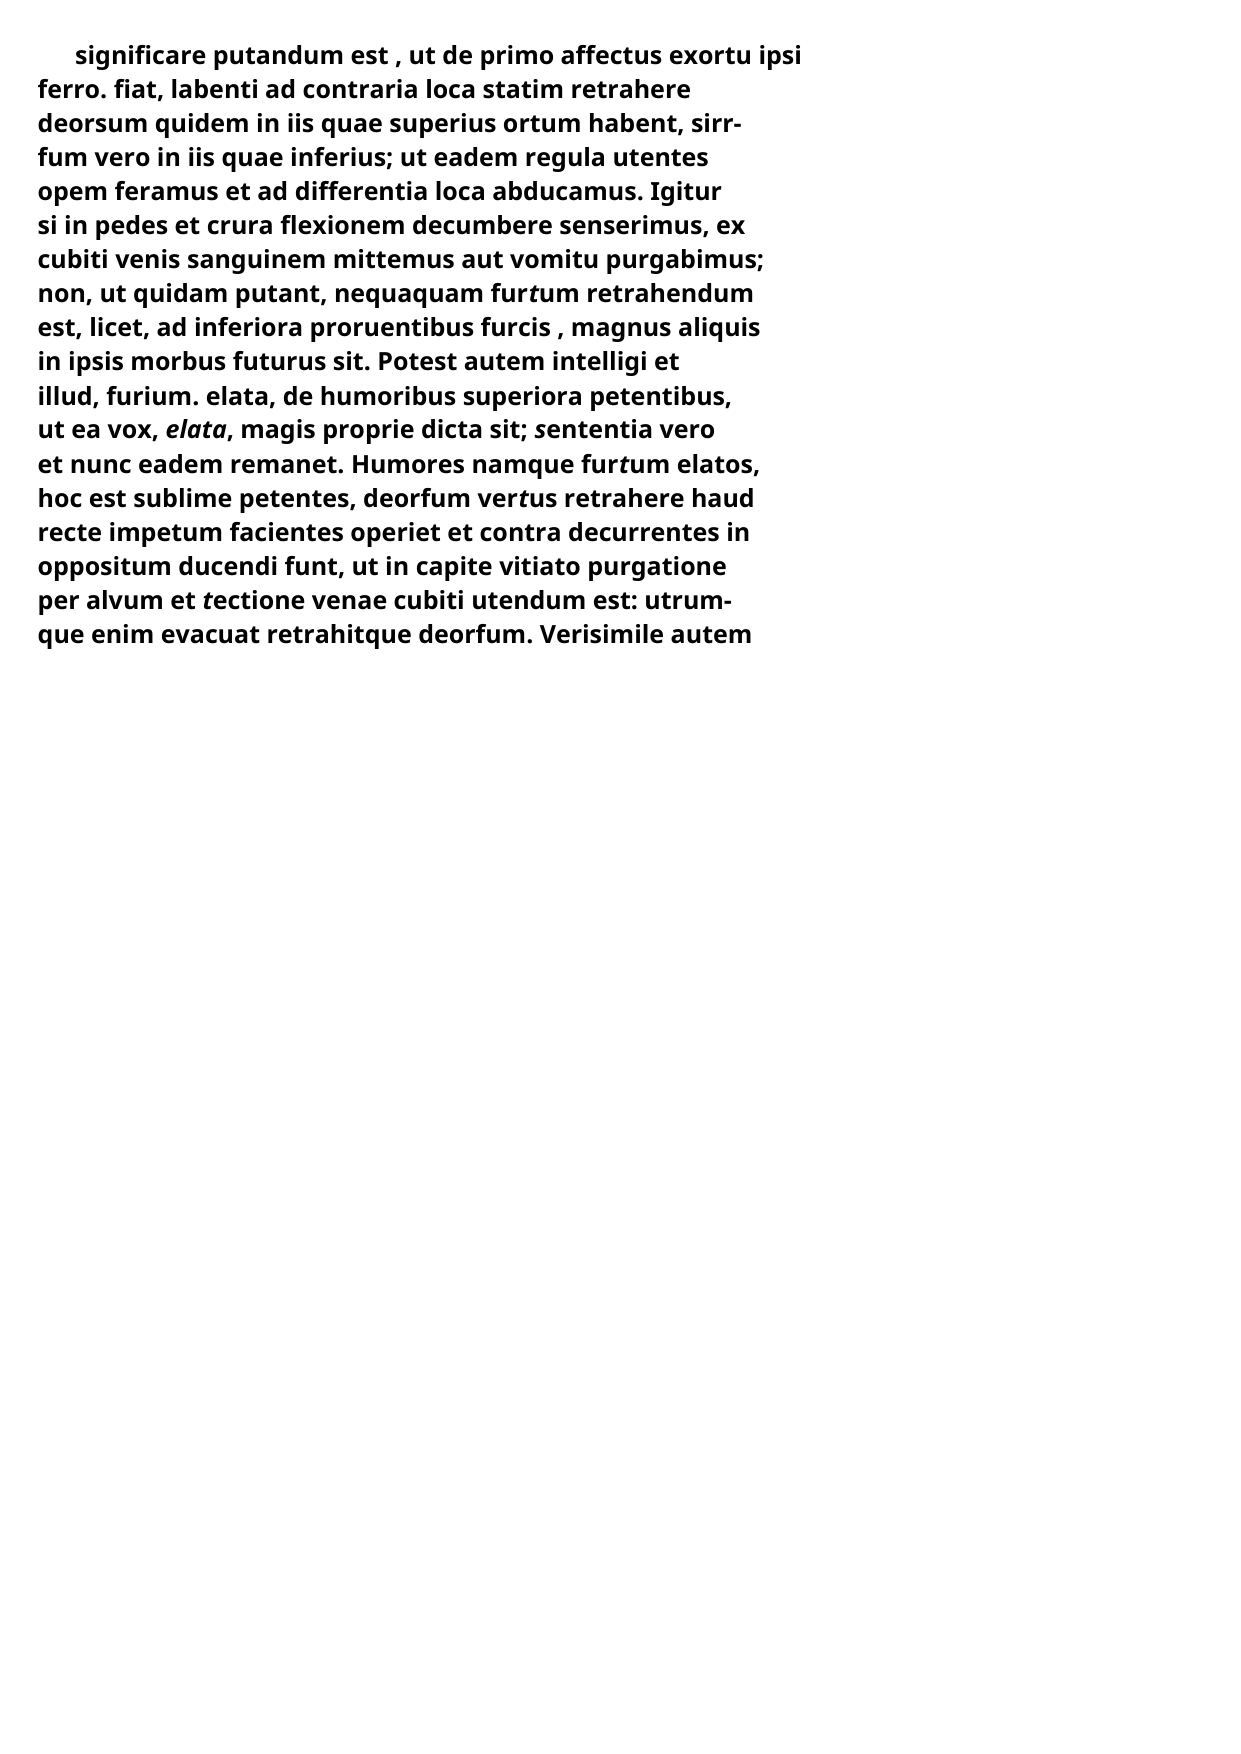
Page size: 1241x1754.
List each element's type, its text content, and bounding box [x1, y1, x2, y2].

text significare putandum est , ut de primo affectus exortu ipsi ferro. fiat, labenti ad contraria loca statim retrahere deorsum quidem in iis quae superius ortum habent, sirr- fum vero in iis quae inferius; ut eadem regula utentes opem feramus et ad differentia loca abducamus. Igitur si in pedes et crura flexionem decumbere senserimus, ex cubiti venis sanguinem mittemus aut vomitu purgabimus; non, ut quidam putant, nequaquam furtum retrahendum est, licet, ad inferiora proruentibus furcis , magnus aliquis in ipsis morbus futurus sit. Potest autem intelligi et illud, furium. elata, de humoribus superiora petentibus, ut ea vox, elata, magis proprie dicta sit; sententia vero et nunc eadem remanet. Humores namque furtum elatos, hoc est sublime petentes, deorfum vertus retrahere haud recte impetum facientes operiet et contra decurrentes in oppositum ducendi funt, ut in capite vitiato purgatione per alvum et tectione venae cubiti utendum est: utrum- que enim evacuat retrahitque deorfum. Verisimile autem [37, 37, 1203, 651]
